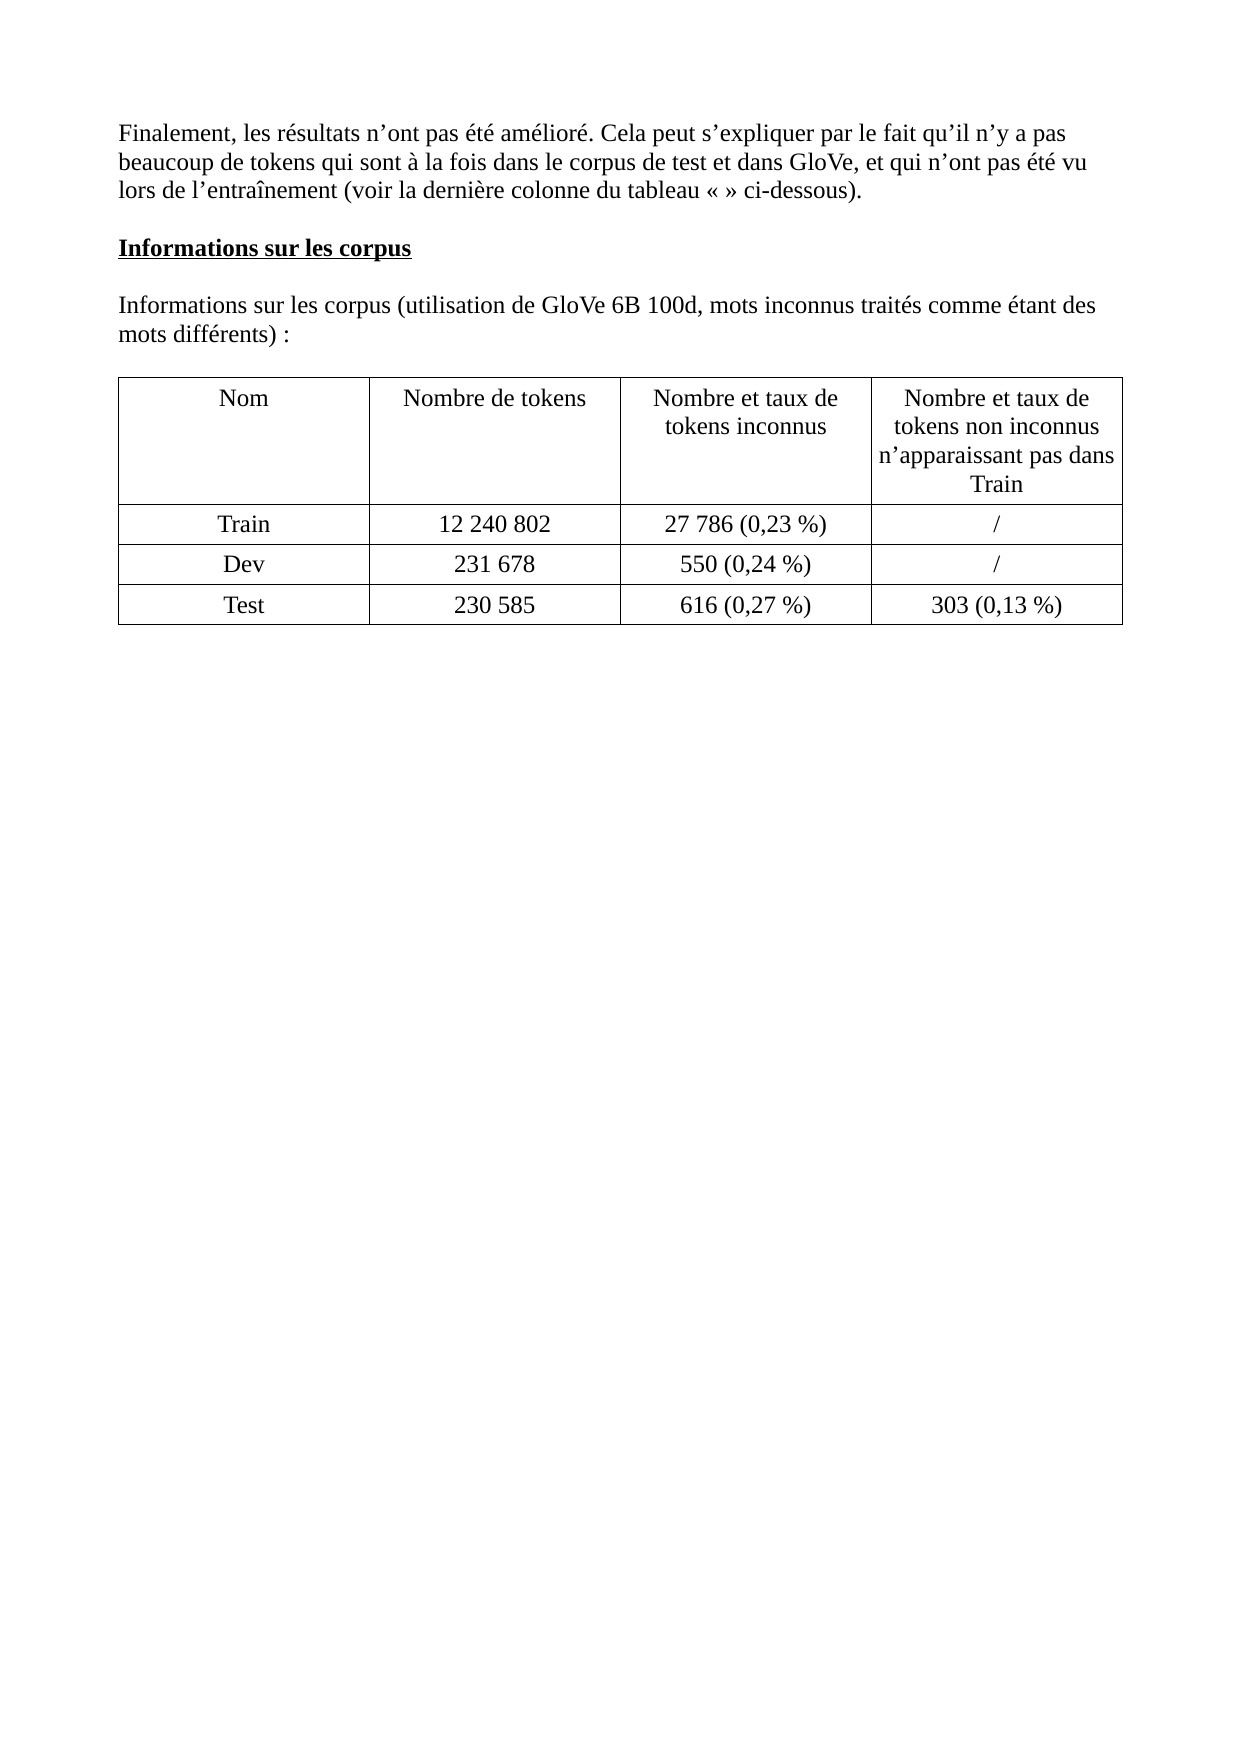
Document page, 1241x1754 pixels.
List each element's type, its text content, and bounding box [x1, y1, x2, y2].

table_cell Dev [119, 545, 369, 584]
table_header Nom [119, 378, 369, 503]
table_cell Train [119, 505, 369, 544]
text Informations sur les corpus (utilisation de GloVe 6B 100d, mots inconnus traités comme étant des mots différents) : [118, 291, 1122, 348]
table_header Nombre et taux de tokens inconnus [621, 378, 871, 503]
table_cell 230 585 [370, 585, 620, 624]
table_cell 550 (0,24 %) [621, 545, 871, 584]
table_cell 303 (0,13 %) [872, 585, 1122, 624]
table_header Nombre et taux de tokens non inconnus n’apparaissant pas dans Train [872, 378, 1122, 503]
table_cell 616 (0,27 %) [621, 585, 871, 624]
table_cell 27 786 (0,23 %) [621, 505, 871, 544]
table_header Nombre de tokens [370, 378, 620, 503]
table_cell 12 240 802 [370, 505, 620, 544]
table_cell / [872, 545, 1122, 584]
table_cell Test [119, 585, 369, 624]
table_cell / [872, 505, 1122, 544]
table_cell 231 678 [370, 545, 620, 584]
text Finalement, les résultats n’ont pas été amélioré. Cela peut s’expliquer par le fait qu’il n’y a pas beaucoup de tokens qui sont à la fois dans le corpus de test et dans GloVe, et qui n’ont pas été vu lors de l’entraînement (voir la dernière colonne du tableau « » ci-dessous). [118, 118, 1122, 204]
text Informations sur les corpus [118, 233, 1122, 262]
